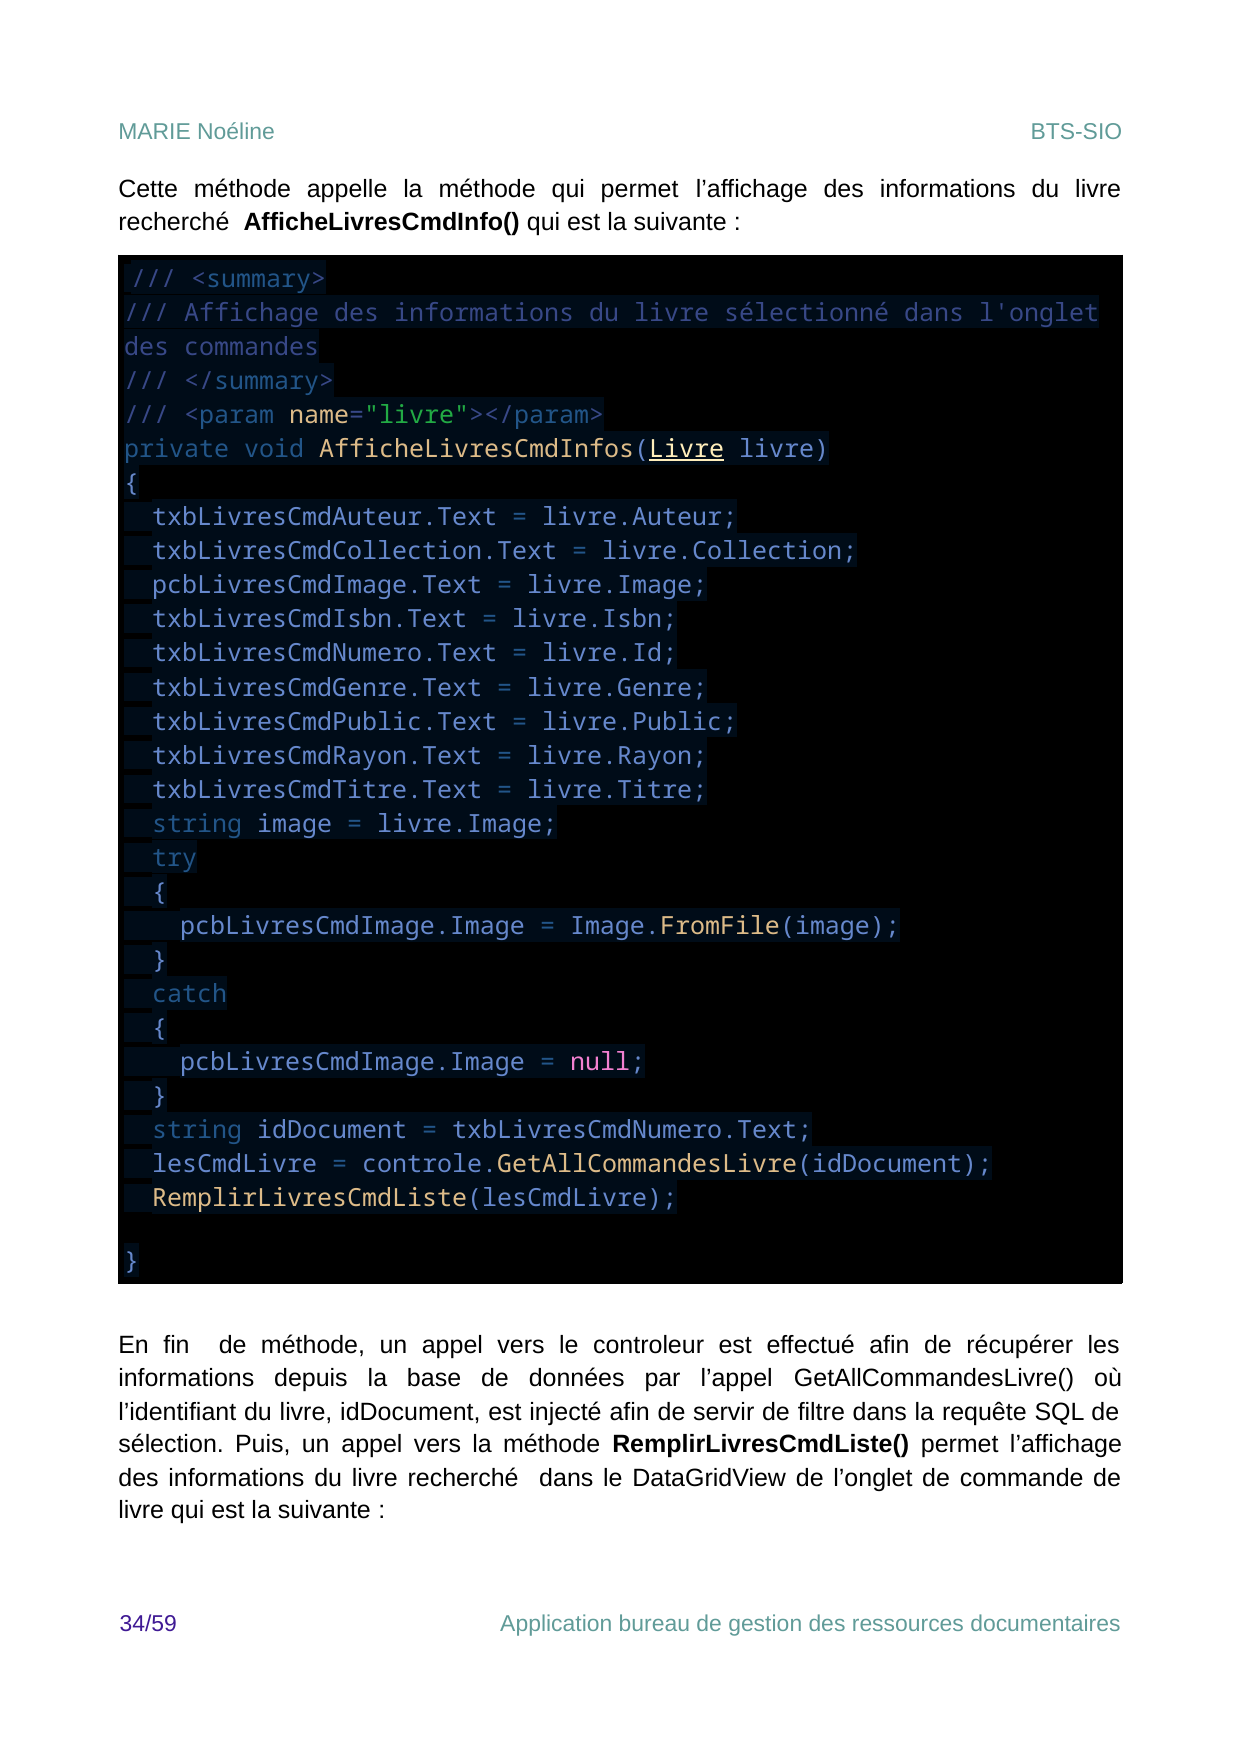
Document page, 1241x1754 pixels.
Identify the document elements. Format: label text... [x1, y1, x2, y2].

table_header /// <summary> /// Affichage des informations du livre sélectionné dans l'onglet des commandes /// </summary> /// <param name="livre"></param> private void AfficheLivresCmdInfos(Livre livre) { txbLivresCmdAuteur.Text = livre.Auteur; txbLivresCmdCollection.Text = livre.Collection; pcbLivresCmdImage.Text = livre.Image; txbLivresCmdIsbn.Text = livre.Isbn; txbLivresCmdNumero.Text = livre.Id; txbLivresCmdGenre.Text = livre.Genre; txbLivresCmdPublic.Text = livre.Public; txbLivresCmdRayon.Text = livre.Rayon; txbLivresCmdTitre.Text = livre.Titre; string image = livre.Image; try { pcbLivresCmdImage.Image = Image.FromFile(image); } catch { pcbLivresCmdImage.Image = null; } string idDocument = txbLivresCmdNumero.Text; lesCmdLivre = controle.GetAllCommandesLivre(idDocument); RemplirLivresCmdListe(lesCmdLivre); } [119, 256, 1122, 1283]
text En fin de méthode, un appel vers le controleur est effectué afin de récupérer les informations depuis la base de données par l’appel GetAllCommandesLivre() où l’identifiant du livre, idDocument, est injecté afin de servir de filtre dans la requête SQL de sélection. Puis, un appel vers la méthode RemplirLivresCmdListe() permet l’affichage des informations du livre recherché dans le DataGridView de l’onglet de commande de livre qui est la suivante : [118, 1330, 1122, 1524]
text Cette méthode appelle la méthode qui permet l’affichage des informations du livre recherché AfficheLivresCmdInfo() qui est la suivante : [118, 174, 1122, 236]
